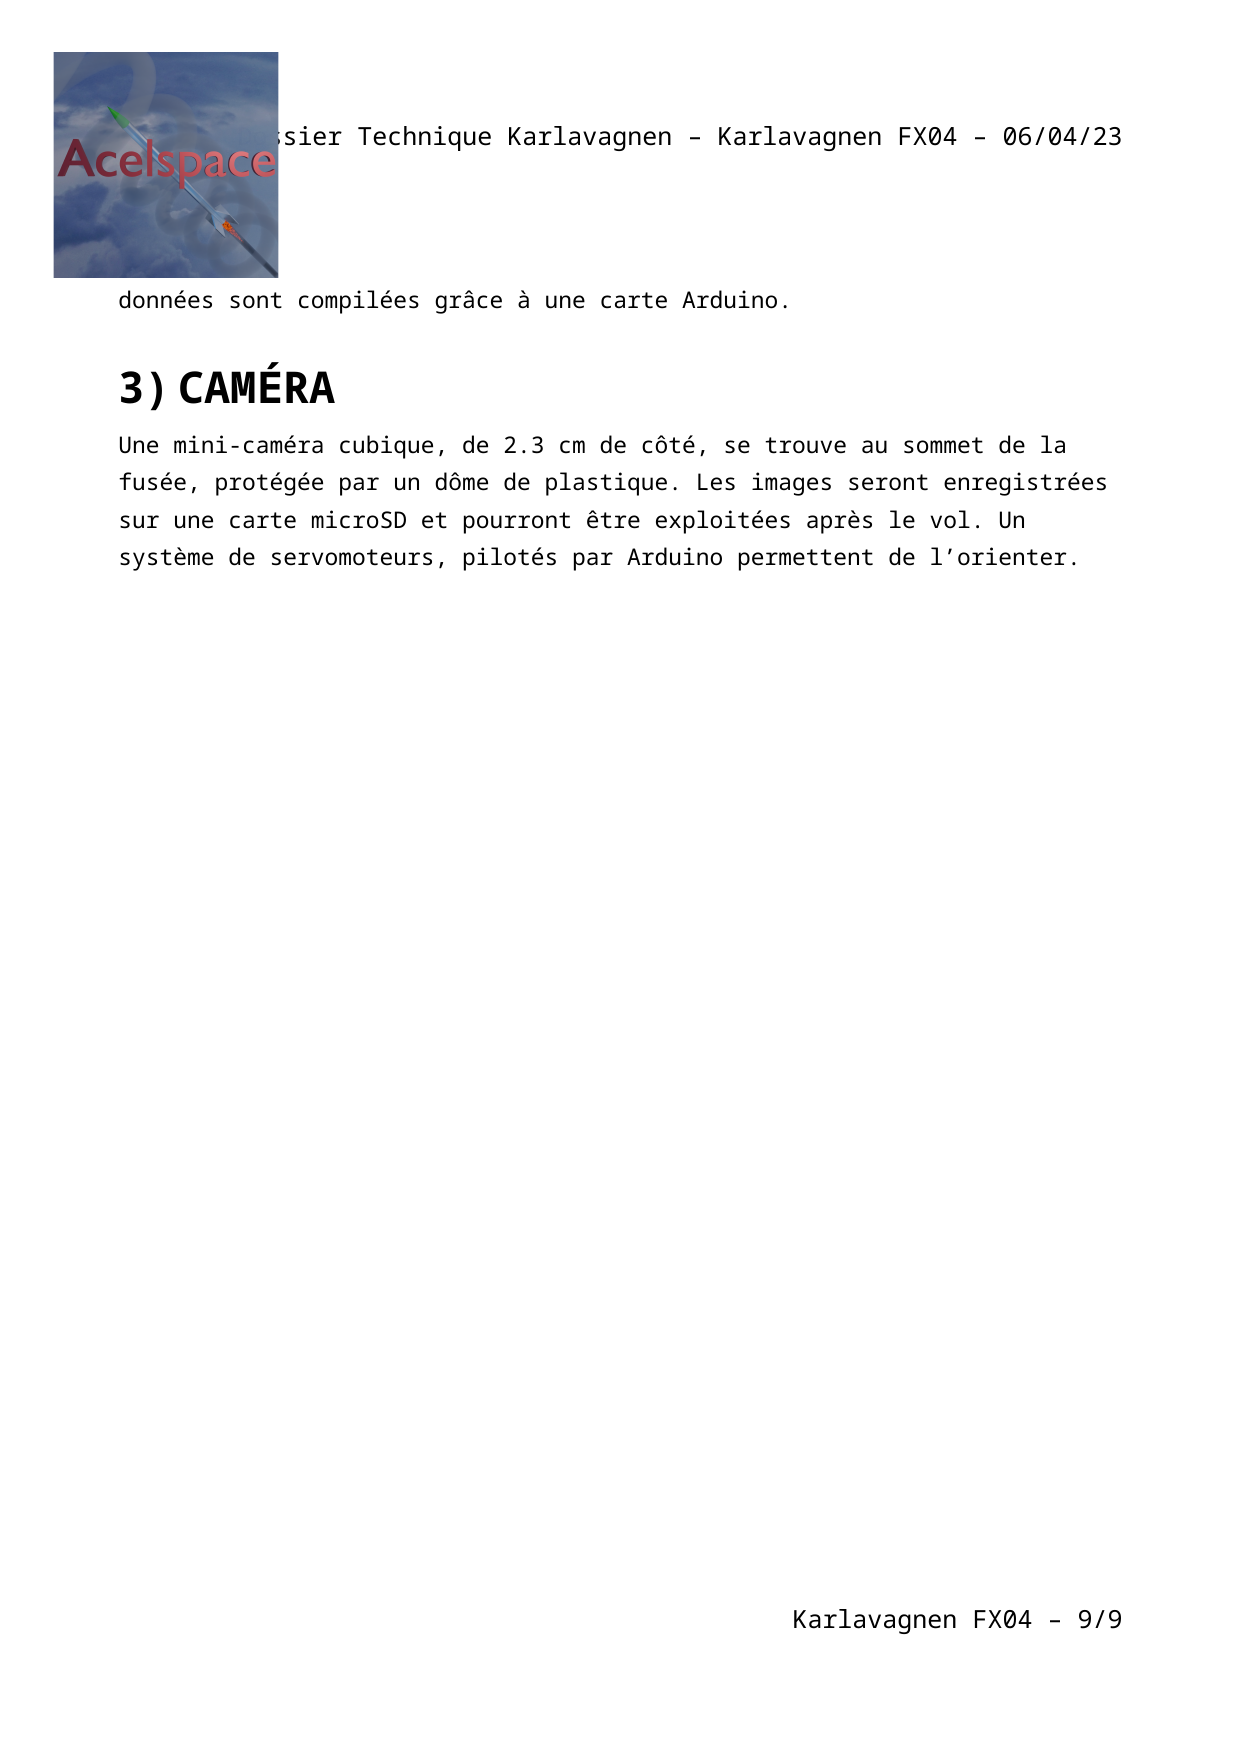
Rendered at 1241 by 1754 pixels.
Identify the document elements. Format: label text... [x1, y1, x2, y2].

subtitle Caméra [118, 356, 1122, 416]
picture [53, 52, 279, 278]
text Une mini-caméra cubique, de 2.3 cm de côté, se trouve au sommet de la fusée, protégée par un dôme de plastique. Les images seront enregistrées sur une carte microSD et pourront être exploitées après le vol. Un système de servomoteurs, pilotés par Arduino permettent de l’orienter. [118, 428, 1122, 572]
text données sont compilées grâce à une carte Arduino. [118, 182, 1122, 315]
